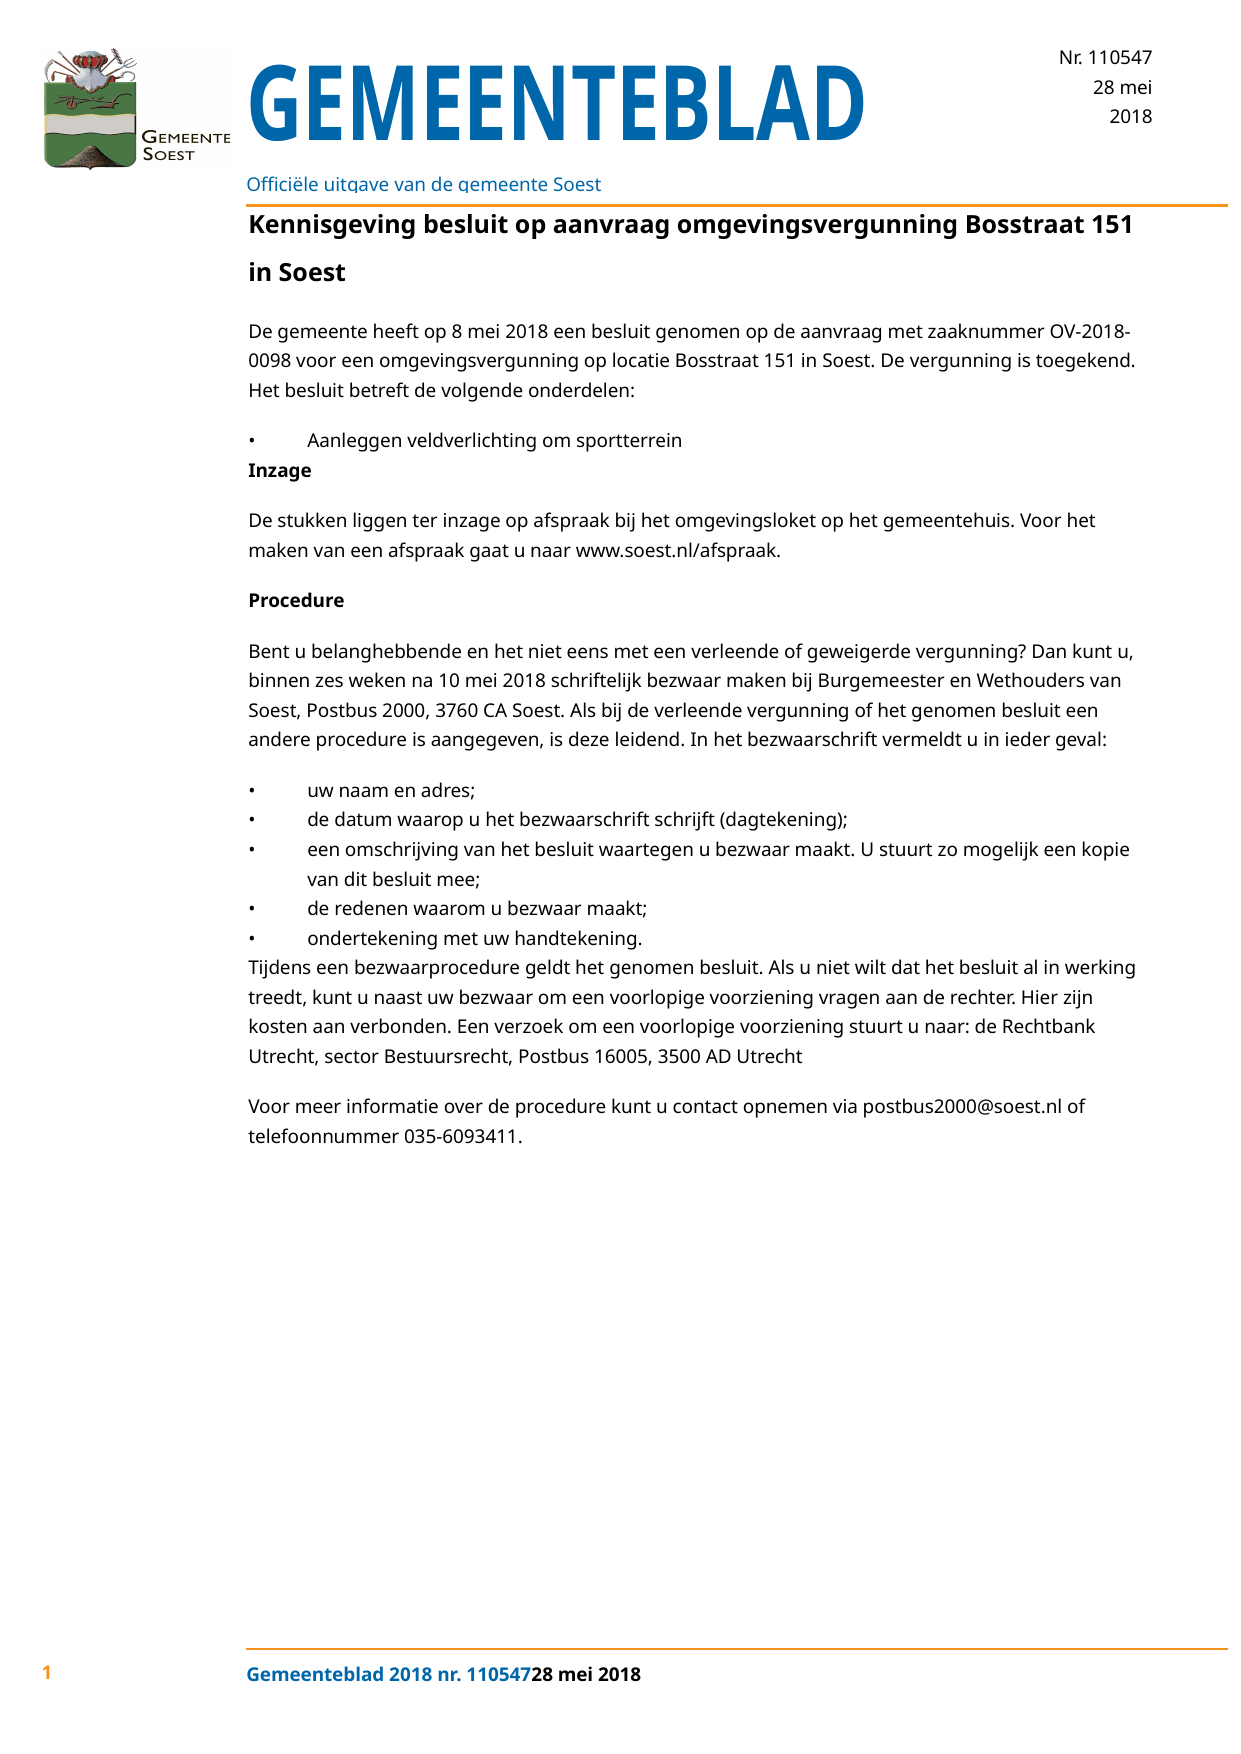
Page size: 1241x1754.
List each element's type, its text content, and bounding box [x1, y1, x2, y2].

list een omschrijving van het besluit waartegen u bezwaar maakt. U stuurt zo mogelijk een kopie van dit besluit mee; [248, 836, 1152, 892]
list de datum waarop u het bezwaarschrift schrijft (dagtekening); [248, 807, 1152, 832]
picture [41, 47, 231, 172]
text Procedure [248, 587, 1152, 613]
text De stukken liggen ter inzage op afspraak bij het omgevingsloket op het gemeentehuis. Voor het maken van een afspraak gaat u naar www.soest.nl/afspraak. [248, 507, 1152, 563]
text Voor meer informatie over de procedure kunt u contact opnemen via postbus2000@soest.nl of telefoonnummer 035-6093411. [248, 1094, 1152, 1149]
text Bent u belanghebbende en het niet eens met een verleende of geweigerde vergunning? Dan kunt u, binnen zes weken na 10 mei 2018 schriftelijk bezwaar maken bij Burgemeester en Wethouders van Soest, Postbus 2000, 3760 CA Soest. Als bij de verleende vergunning of het genomen besluit een andere procedure is aangegeven, is deze leidend. In het bezwaarschrift vermeldt u in ieder geval: [248, 638, 1152, 752]
text Kennisgeving besluit op aanvraag omgevingsvergunning Bosstraat 151 in Soest [248, 207, 1152, 288]
text Tijdens een bezwaarprocedure geldt het genomen besluit. Als u niet wilt dat het besluit al in werking treedt, kunt u naast uw bezwaar om een voorlopige voorziening vragen aan de rechter. Hier zijn kosten aan verbonden. Een verzoek om een voorlopige voorziening stuurt u naar: de Rechtbank Utrecht, sector Bestuursrecht, Postbus 16005, 3500 AD Utrecht [248, 954, 1152, 1069]
list uw naam en adres; [248, 777, 1152, 803]
list ondertekening met uw handtekening. [248, 925, 1152, 951]
list de redenen waarom u bezwaar maakt; [248, 895, 1152, 921]
text Inzage [248, 457, 1152, 483]
text De gemeente heeft op 8 mei 2018 een besluit genomen op de aanvraag met zaaknummer OV-2018-0098 voor een omgevingsvergunning op locatie Bosstraat 151 in Soest. De vergunning is toegekend. Het besluit betreft de volgende onderdelen: [248, 318, 1152, 403]
list Aanleggen veldverlichting om sportterrein [248, 427, 1152, 453]
